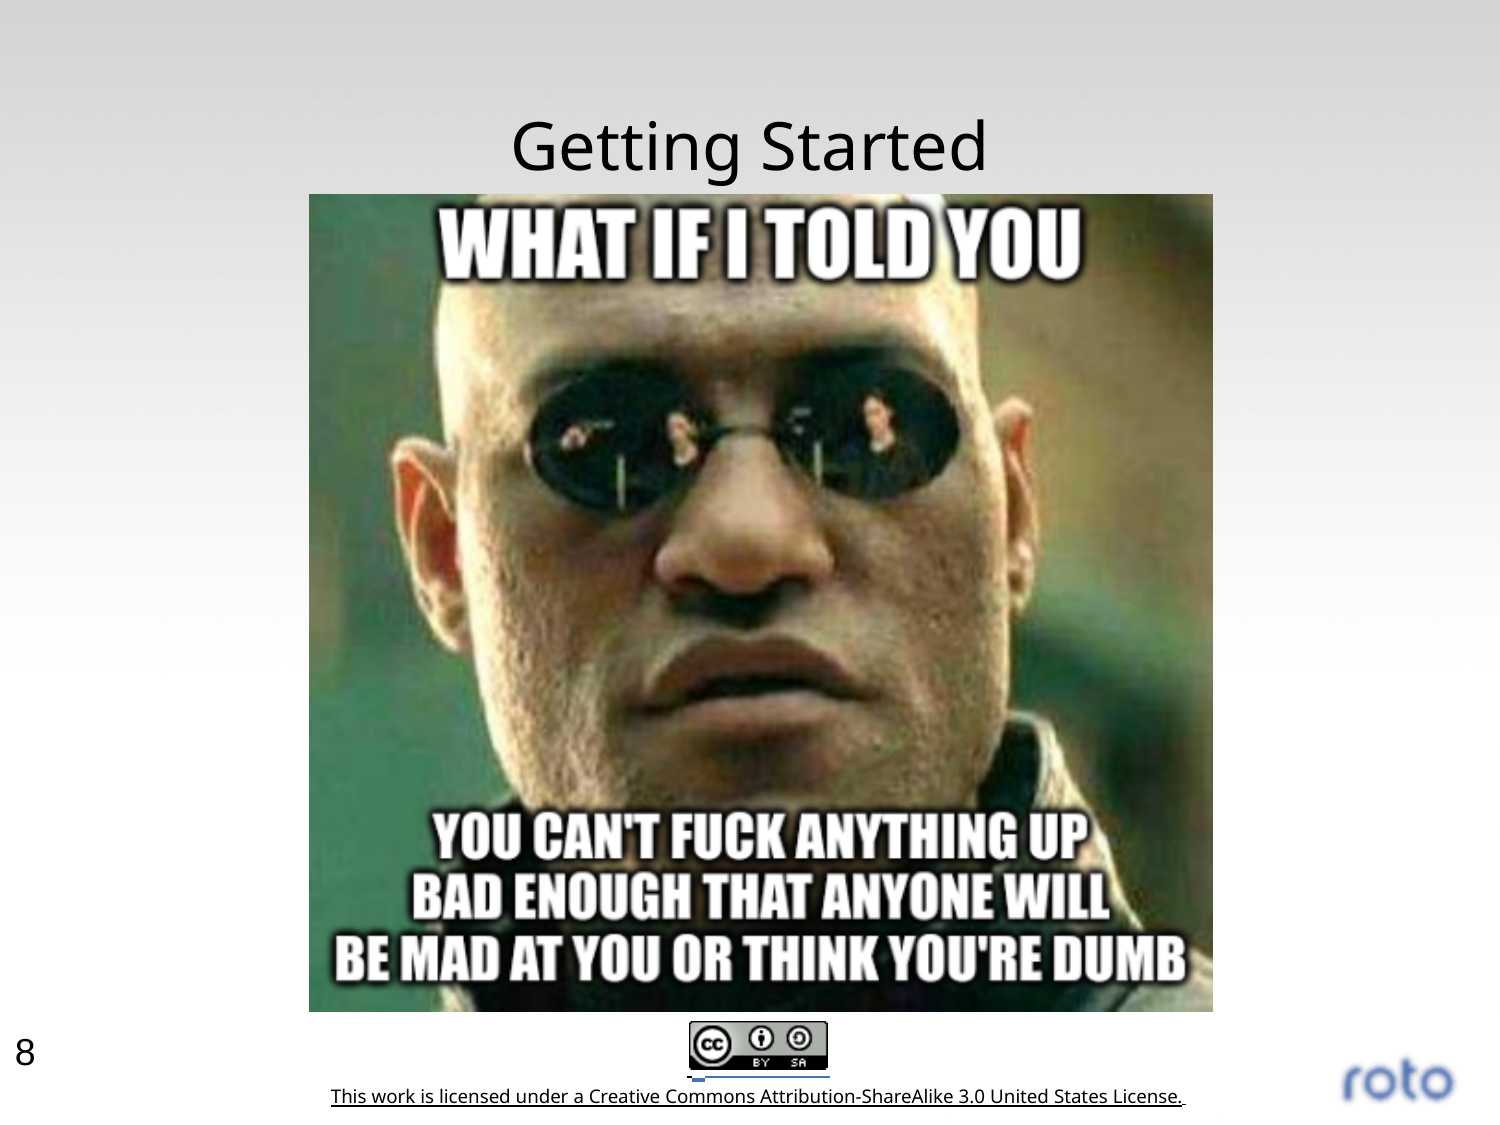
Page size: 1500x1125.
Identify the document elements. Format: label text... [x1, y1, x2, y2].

title Getting Started [112, 49, 1388, 238]
picture [0, 0, 1500, 1125]
